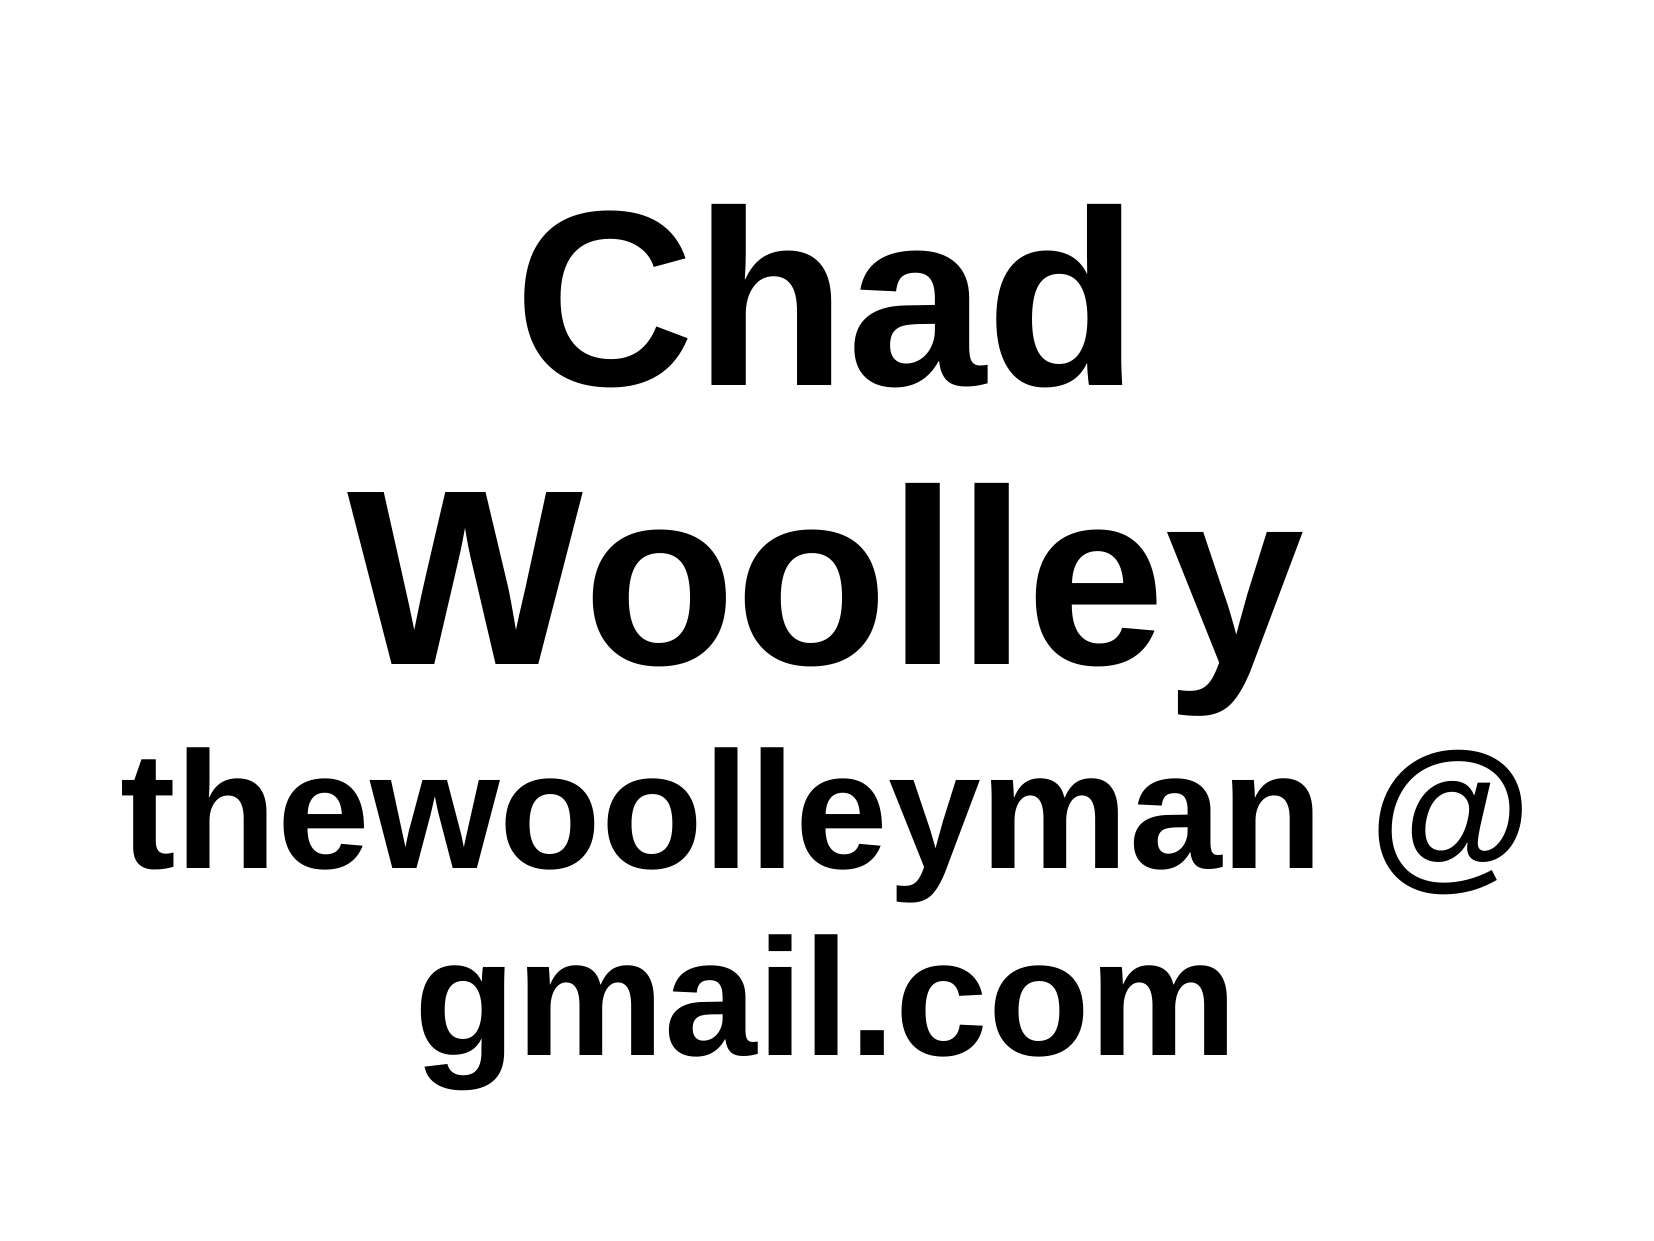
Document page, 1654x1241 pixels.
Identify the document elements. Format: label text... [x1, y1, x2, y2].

title Chad Woolley thewoolleyman @ gmail.com [82, 49, 1571, 1201]
